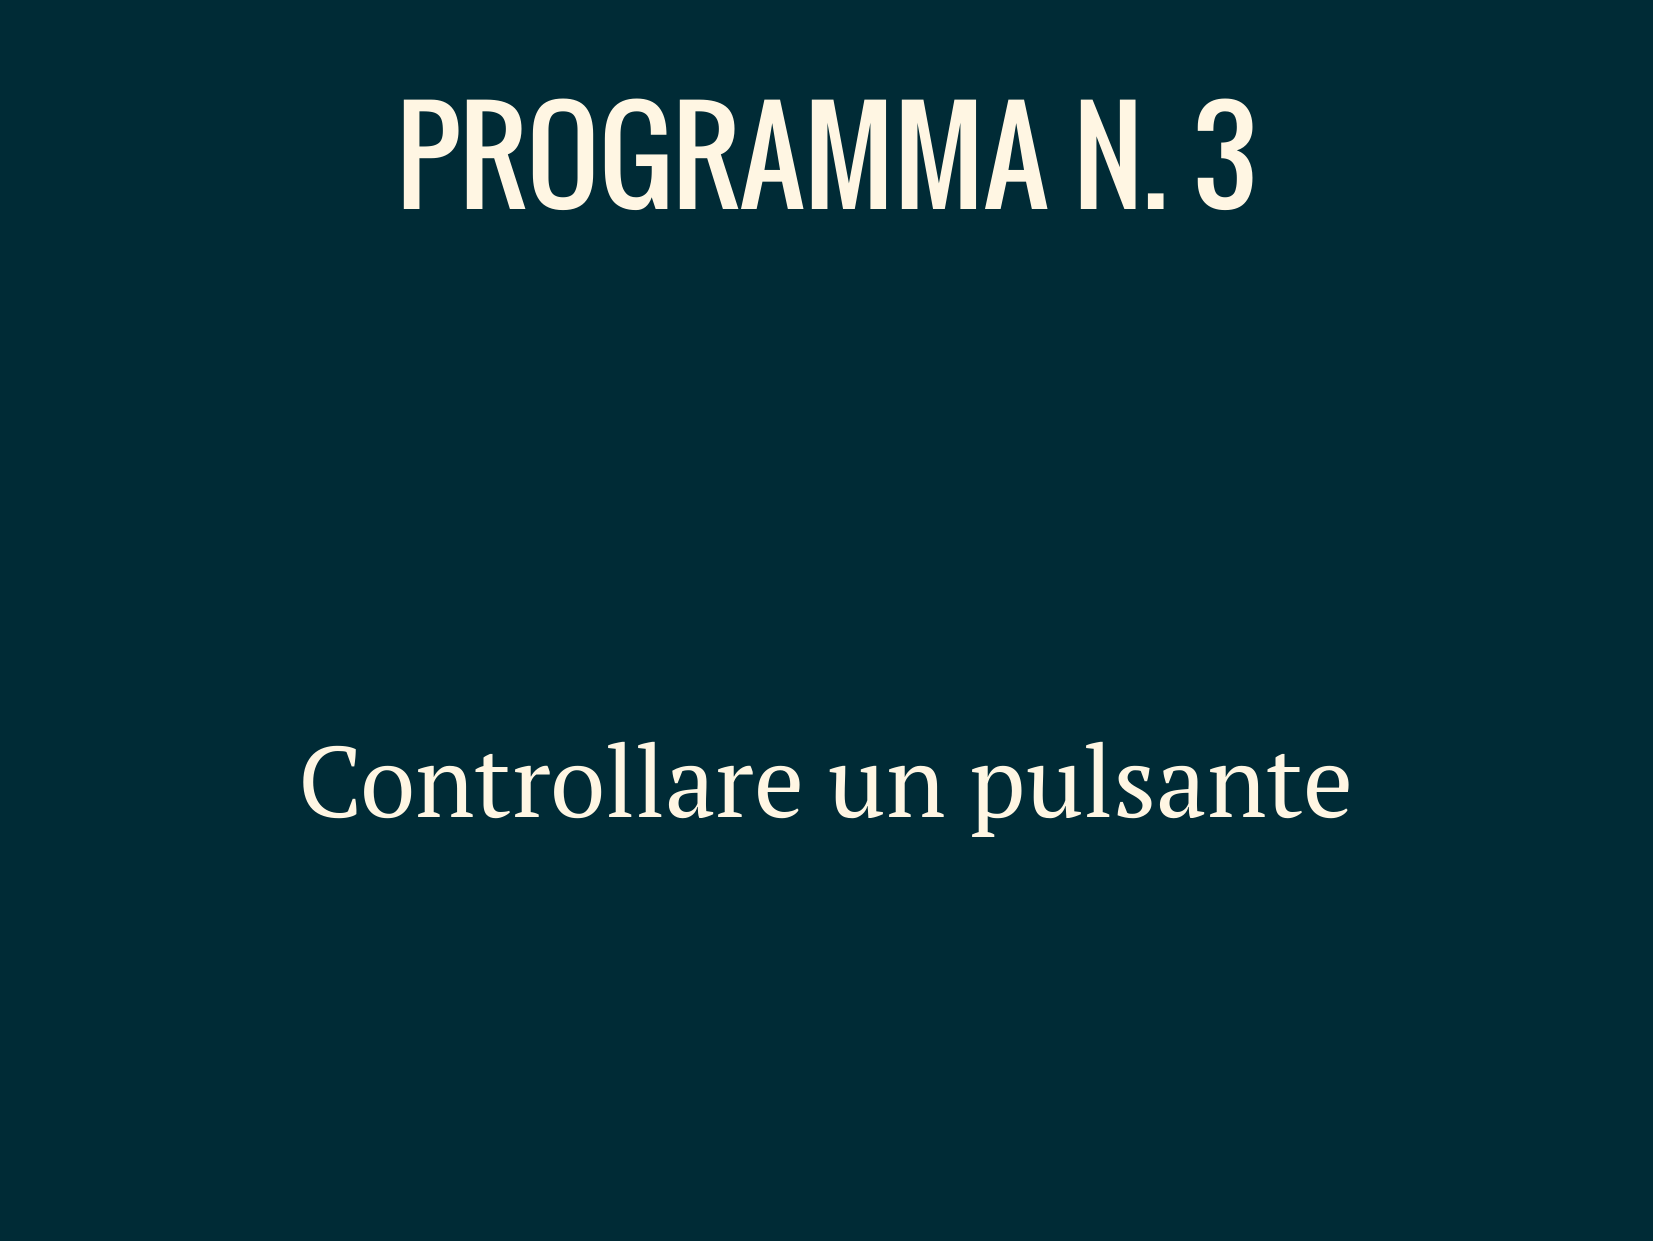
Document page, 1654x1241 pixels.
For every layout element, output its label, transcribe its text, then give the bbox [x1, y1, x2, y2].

text_box Controllare un pulsante [82, 366, 1571, 1193]
title Programma n. 3 [82, 49, 1571, 257]
